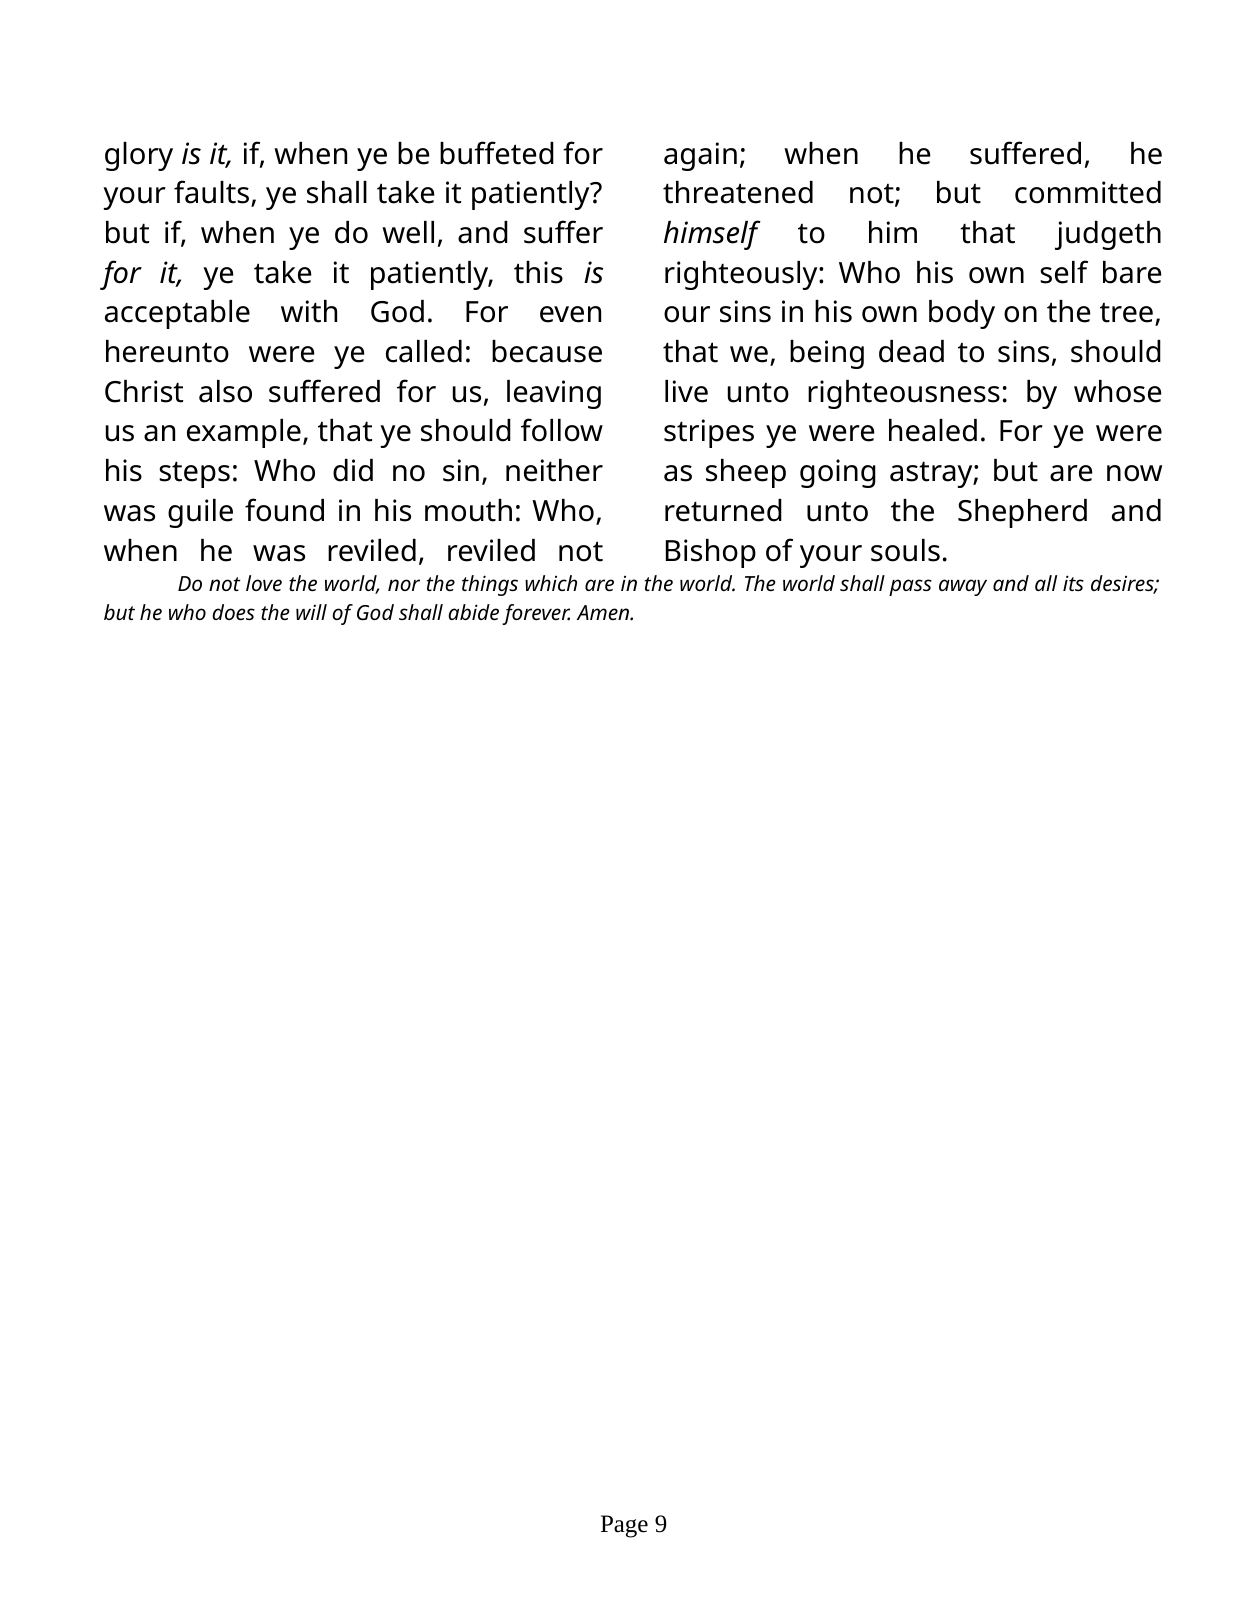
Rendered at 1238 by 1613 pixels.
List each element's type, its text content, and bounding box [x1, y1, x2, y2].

text Do not love the world, nor the things which are in the world. The world shall pass away and all its desires; but he who does the will of God shall abide forever. Amen. [103, 569, 1163, 626]
text glory is it, if, when ye be buffeted for your faults, ye shall take it patiently? but if, when ye do well, and suffer for it, ye take it patiently, this is acceptable with God. For even hereunto were ye called: because Christ also suffered for us, leaving us an example, that ye should follow his steps: Who did no sin, neither was guile found in his mouth: Who, when he was reviled, reviled not [103, 133, 604, 569]
text again; when he suffered, he threatened not; but committed himself to him that judgeth righteously: Who his own self bare our sins in his own body on the tree, that we, being dead to sins, should live unto righteousness: by whose stripes ye were healed. For ye were as sheep going astray; but are now returned unto the Shepherd and Bishop of your souls. [663, 133, 1163, 569]
